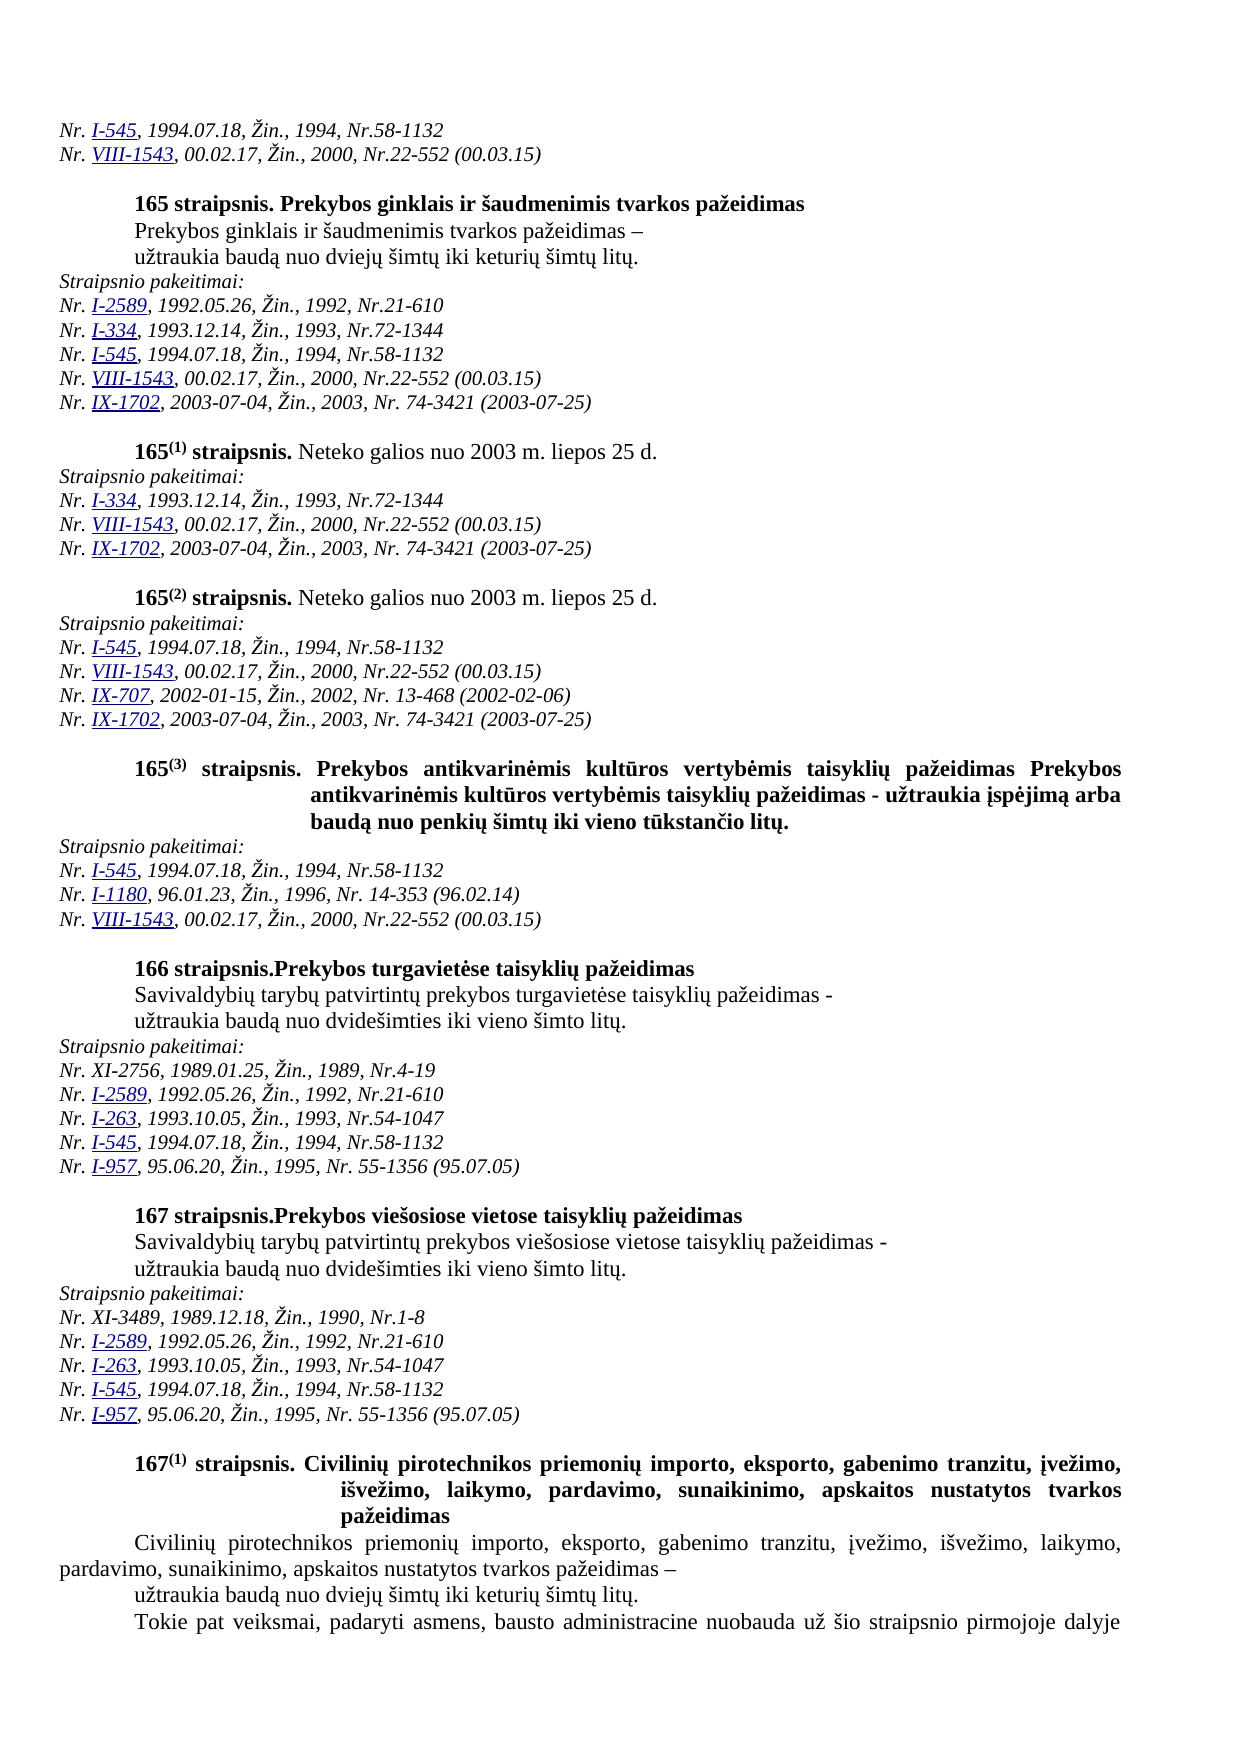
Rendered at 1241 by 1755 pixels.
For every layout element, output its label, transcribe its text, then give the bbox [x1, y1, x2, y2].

text Nr. I-2589, 1992.05.26, Žin., 1992, Nr.21-610 [59, 293, 1122, 317]
text Nr. I-263, 1993.10.05, Žin., 1993, Nr.54-1047 [59, 1106, 1122, 1130]
text Nr. I-957, 95.06.20, Žin., 1995, Nr. 55-1356 (95.07.05) [59, 1401, 1122, 1426]
text Tokie pat veiksmai, padaryti asmens, bausto administracine nuobauda už šio straipsnio pirmojoje dalyje [59, 1608, 1122, 1634]
text Nr. I-334, 1993.12.14, Žin., 1993, Nr.72-1344 [59, 317, 1122, 342]
text Nr. I-2589, 1992.05.26, Žin., 1992, Nr.21-610 [59, 1082, 1122, 1106]
text Nr. VIII-1543, 00.02.17, Žin., 2000, Nr.22-552 (00.03.15) [59, 512, 1122, 536]
text Straipsnio pakeitimai: [59, 834, 1122, 858]
text Nr. I-1180, 96.01.23, Žin., 1996, Nr. 14-353 (96.02.14) [59, 882, 1122, 906]
text 165(1) straipsnis. Neteko galios nuo 2003 m. liepos 25 d. [59, 438, 1122, 464]
text Nr. I-545, 1994.07.18, Žin., 1994, Nr.58-1132 [59, 342, 1122, 366]
text Nr. IX-1702, 2003-07-04, Žin., 2003, Nr. 74-3421 (2003-07-25) [59, 707, 1122, 731]
text Nr. IX-707, 2002-01-15, Žin., 2002, Nr. 13-468 (2002-02-06) [59, 683, 1122, 707]
text Nr. I-2589, 1992.05.26, Žin., 1992, Nr.21-610 [59, 1329, 1122, 1353]
text Nr. I-545, 1994.07.18, Žin., 1994, Nr.58-1132 [59, 118, 1122, 142]
text Savivaldybių tarybų patvirtintų prekybos turgavietėse taisyklių pažeidimas - [59, 981, 1122, 1007]
text Civilinių pirotechnikos priemonių importo, eksporto, gabenimo tranzitu, įvežimo, išvežimo, laikymo, pardavimo, sunaikinimo, apskaitos nustatytos tvarkos pažeidimas – [59, 1529, 1122, 1581]
text Straipsnio pakeitimai: [59, 1281, 1122, 1305]
text Nr. VIII-1543, 00.02.17, Žin., 2000, Nr.22-552 (00.03.15) [59, 366, 1122, 390]
text 165(3) straipsnis. Prekybos antikvarinėmis kultūros vertybėmis taisyklių pažeidimas Prekybos antikvarinėmis kultūros vertybėmis taisyklių pažeidimas - užtraukia įspėjimą arba baudą nuo penkių šimtų iki vieno tūkstančio litų. [134, 755, 1122, 834]
text užtraukia baudą nuo dviejų šimtų iki keturių šimtų litų. [59, 243, 1122, 269]
text 167 straipsnis.Prekybos viešosiose vietose taisyklių pažeidimas [59, 1202, 1122, 1228]
text Straipsnio pakeitimai: [59, 611, 1122, 635]
text Nr. I-957, 95.06.20, Žin., 1995, Nr. 55-1356 (95.07.05) [59, 1154, 1122, 1178]
text Straipsnio pakeitimai: [59, 269, 1122, 293]
text užtraukia baudą nuo dvidešimties iki vieno šimto litų. [59, 1255, 1122, 1281]
text Straipsnio pakeitimai: [59, 464, 1122, 488]
text Nr. VIII-1543, 00.02.17, Žin., 2000, Nr.22-552 (00.03.15) [59, 142, 1122, 166]
text 166 straipsnis.Prekybos turgavietėse taisyklių pažeidimas [59, 954, 1122, 981]
text Nr. VIII-1543, 00.02.17, Žin., 2000, Nr.22-552 (00.03.15) [59, 659, 1122, 683]
text užtraukia baudą nuo dvidešimties iki vieno šimto litų. [59, 1007, 1122, 1034]
text 165(2) straipsnis. Neteko galios nuo 2003 m. liepos 25 d. [59, 584, 1122, 611]
text Nr. I-545, 1994.07.18, Žin., 1994, Nr.58-1132 [59, 1130, 1122, 1154]
text Nr. I-545, 1994.07.18, Žin., 1994, Nr.58-1132 [59, 1377, 1122, 1401]
text 167(1) straipsnis. Civilinių pirotechnikos priemonių importo, eksporto, gabenimo tranzitu, įvežimo, išvežimo, laikymo, pardavimo, sunaikinimo, apskaitos nustatytos tvarkos pažeidimas [134, 1449, 1122, 1529]
text užtraukia baudą nuo dviejų šimtų iki keturių šimtų litų. [59, 1581, 1122, 1608]
text Nr. IX-1702, 2003-07-04, Žin., 2003, Nr. 74-3421 (2003-07-25) [59, 390, 1122, 414]
text Nr. I-334, 1993.12.14, Žin., 1993, Nr.72-1344 [59, 488, 1122, 512]
text Nr. VIII-1543, 00.02.17, Žin., 2000, Nr.22-552 (00.03.15) [59, 906, 1122, 931]
text 165 straipsnis. Prekybos ginklais ir šaudmenimis tvarkos pažeidimas [59, 190, 1122, 217]
text Savivaldybių tarybų patvirtintų prekybos viešosiose vietose taisyklių pažeidimas - [59, 1228, 1122, 1255]
text Prekybos ginklais ir šaudmenimis tvarkos pažeidimas – [59, 217, 1122, 243]
text Nr. IX-1702, 2003-07-04, Žin., 2003, Nr. 74-3421 (2003-07-25) [59, 536, 1122, 560]
text Nr. I-545, 1994.07.18, Žin., 1994, Nr.58-1132 [59, 858, 1122, 882]
text Nr. I-545, 1994.07.18, Žin., 1994, Nr.58-1132 [59, 635, 1122, 659]
text Nr. XI-2756, 1989.01.25, Žin., 1989, Nr.4-19 [59, 1058, 1122, 1082]
text Nr. XI-3489, 1989.12.18, Žin., 1990, Nr.1-8 [59, 1305, 1122, 1329]
text Nr. I-263, 1993.10.05, Žin., 1993, Nr.54-1047 [59, 1353, 1122, 1377]
text Straipsnio pakeitimai: [59, 1034, 1122, 1058]
